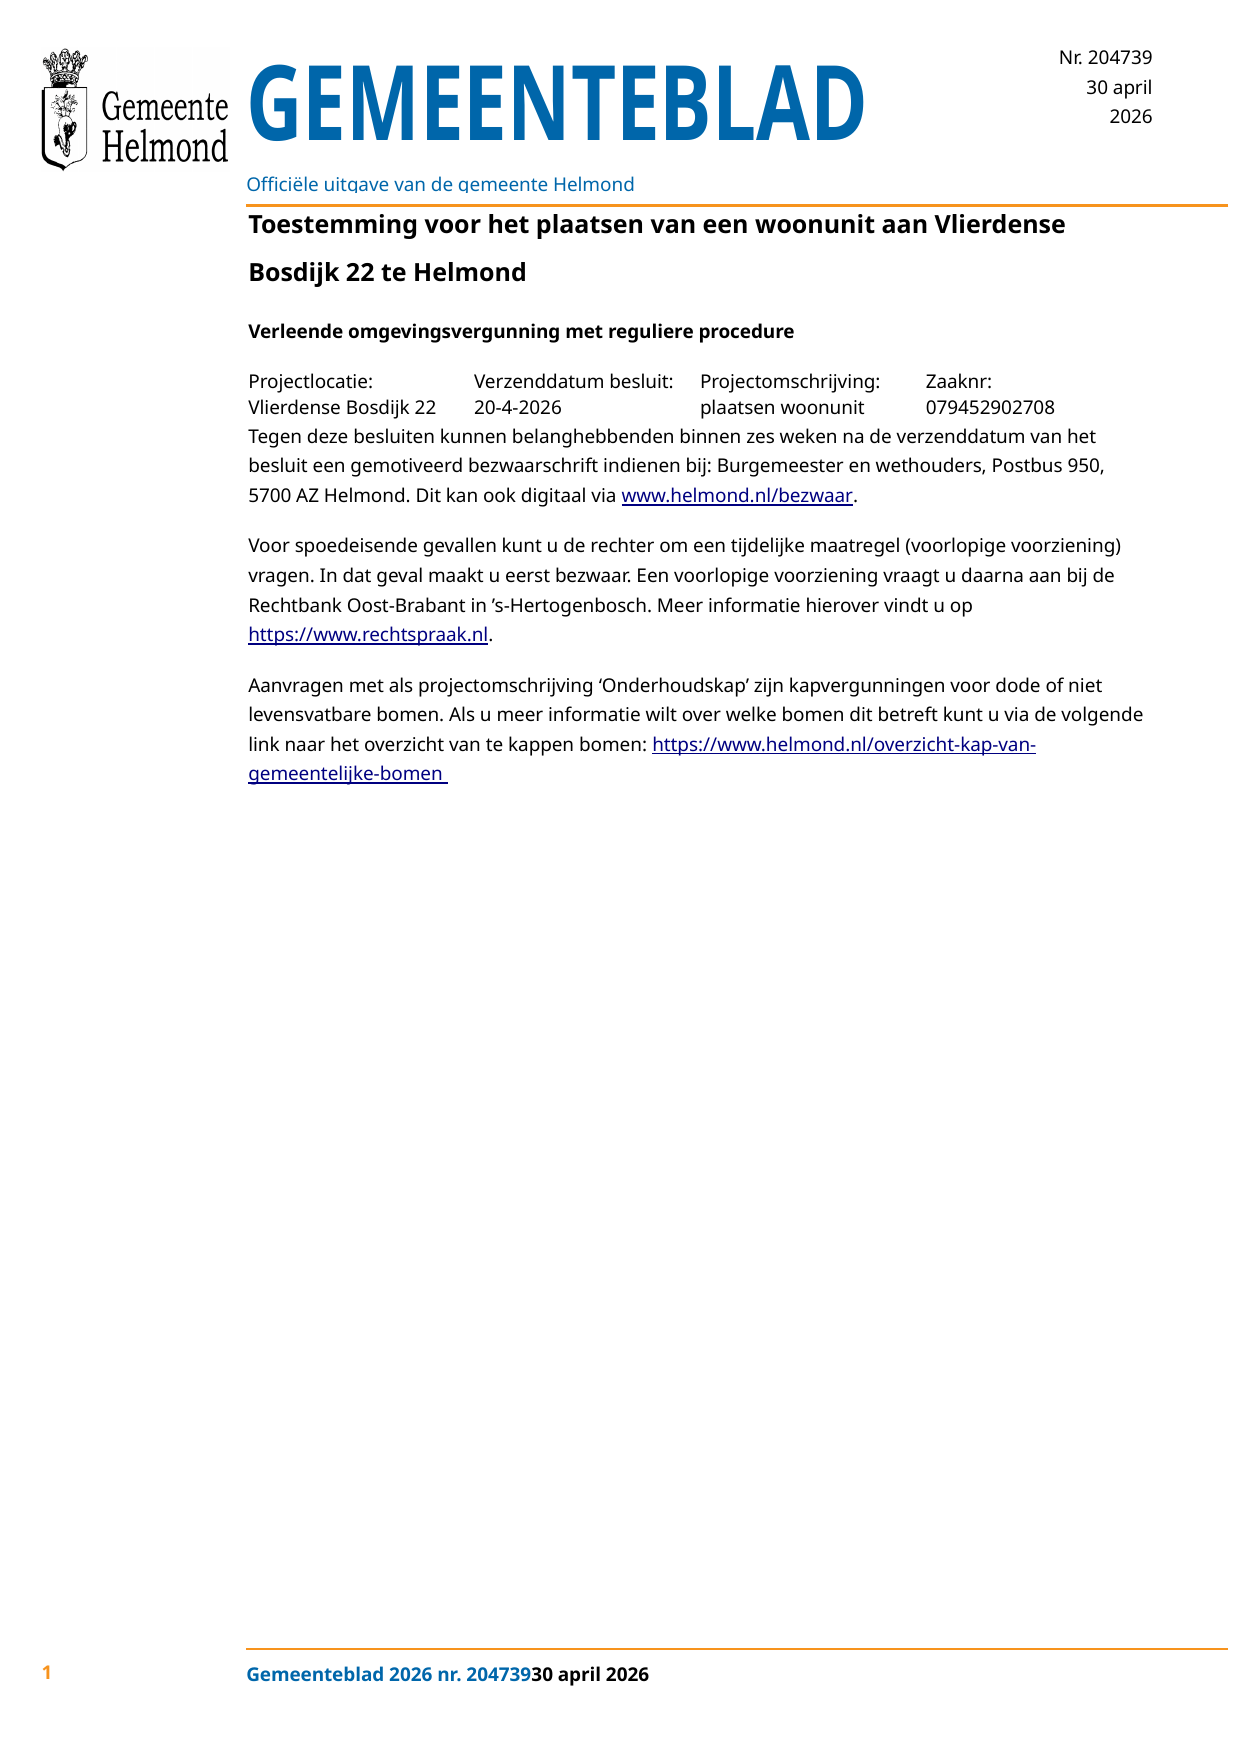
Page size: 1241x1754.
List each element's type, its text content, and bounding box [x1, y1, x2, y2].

text Aanvragen met als projectomschrijving ‘Onderhoudskap’ zijn kapvergunningen voor dode of niet levensvatbare bomen. Als u meer informatie wilt over welke bomen dit betreft kunt u via de volgende link naar het overzicht van te kappen bomen: https://www.helmond.nl/overzicht-kap-van-gemeentelijke-bomen [248, 672, 1152, 786]
table_cell 20-4-2026 [474, 394, 700, 420]
table_cell 079452902708 [926, 394, 1152, 420]
table_header Verzenddatum besluit: [474, 369, 700, 394]
table_header Projectlocatie: [248, 369, 474, 394]
table_cell plaatsen woonunit [700, 394, 926, 420]
picture [41, 47, 231, 172]
text Toestemming voor het plaatsen van een woonunit aan Vlierdense Bosdijk 22 te Helmond [248, 207, 1152, 288]
table_header Projectomschrijving: [700, 369, 926, 394]
text Voor spoedeisende gevallen kunt u de rechter om een tijdelijke maatregel (voorlopige voorziening) vragen. In dat geval maakt u eerst bezwaar. Een voorlopige voorziening vraagt u daarna aan bij de Rechtbank Oost-Brabant in ’s-Hertogenbosch. Meer informatie hierover vindt u op https://www.rechtspraak.nl. [248, 533, 1152, 647]
text Verleende omgevingsvergunning met reguliere procedure [248, 318, 1152, 344]
table_header Zaaknr: [926, 369, 1152, 394]
text Tegen deze besluiten kunnen belanghebbenden binnen zes weken na de verzenddatum van het besluit een gemotiveerd bezwaarschrift indienen bij: Burgemeester en wethouders, Postbus 950, 5700 AZ Helmond. Dit kan ook digitaal via www.helmond.nl/bezwaar. [248, 423, 1152, 508]
table_cell Vlierdense Bosdijk 22 [248, 394, 474, 420]
